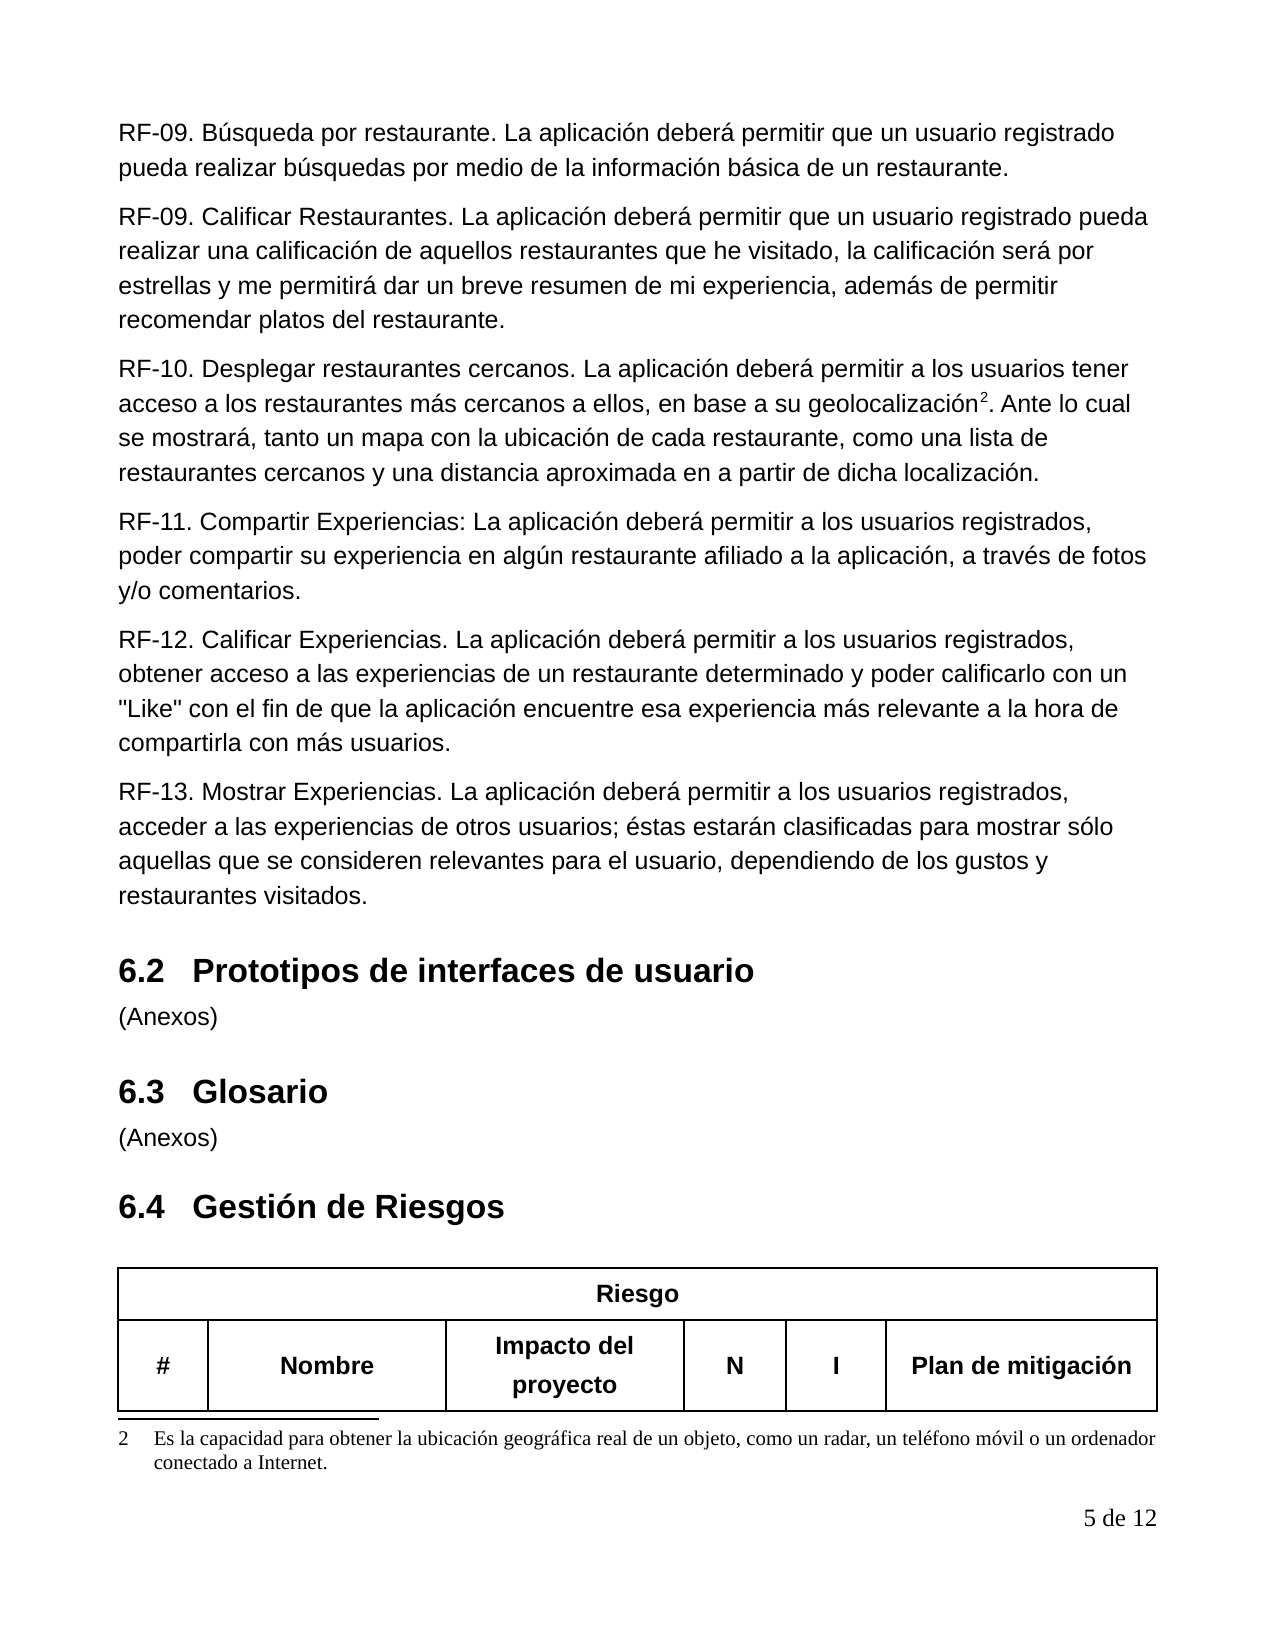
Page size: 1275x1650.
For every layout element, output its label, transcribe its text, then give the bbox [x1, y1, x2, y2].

text RF-12. Calificar Experiencias. La aplicación deberá permitir a los usuarios registrados, obtener acceso a las experiencias de un restaurante determinado y poder calificarlo con un "Like" con el fin de que la aplicación encuentre esa experiencia más relevante a la hora de compartirla con más usuarios. [118, 625, 1157, 757]
text Es la capacidad para obtener la ubicación geográfica real de un objeto, como un radar, un teléfono móvil o un ordenador conectado a Internet. [118, 1426, 1157, 1474]
text RF-11. Compartir Experiencias: La aplicación deberá permitir a los usuarios registrados, poder compartir su experiencia en algún restaurante afiliado a la aplicación, a través de fotos y/o comentarios. [118, 507, 1157, 604]
subtitle Glosario [118, 1072, 1157, 1110]
table_cell Plan de mitigación [887, 1321, 1156, 1410]
subtitle Prototipos de interfaces de usuario [118, 951, 1157, 989]
text RF-13. Mostrar Experiencias. La aplicación deberá permitir a los usuarios registrados, acceder a las experiencias de otros usuarios; éstas estarán clasificadas para mostrar sólo aquellas que se consideren relevantes para el usuario, dependiendo de los gustos y restaurantes visitados. [118, 777, 1157, 909]
text RF-10. Desplegar restaurantes cercanos. La aplicación deberá permitir a los usuarios tener acceso a los restaurantes más cercanos a ellos, en base a su geolocalización. Ante lo cual se mostrará, tanto un mapa con la ubicación de cada restaurante, como una lista de restaurantes cercanos y una distancia aproximada en a partir de dicha localización. [118, 354, 1157, 486]
text (Anexos) [118, 1123, 1157, 1151]
text (Anexos) [118, 1002, 1157, 1030]
table_cell I [787, 1321, 885, 1410]
table_cell Nombre [209, 1321, 445, 1410]
text RF-09. Búsqueda por restaurante. La aplicación deberá permitir que un usuario registrado pueda realizar búsquedas por medio de la información básica de un restaurante. [118, 118, 1157, 181]
table_header Riesgo [119, 1269, 1156, 1318]
table_cell Impacto del proyecto [447, 1321, 683, 1410]
subtitle Gestión de Riesgos [118, 1187, 1157, 1226]
text RF-09. Calificar Restaurantes. La aplicación deberá permitir que un usuario registrado pueda realizar una calificación de aquellos restaurantes que he visitado, la calificación será por estrellas y me permitirá dar un breve resumen de mi experiencia, además de permitir recomendar platos del restaurante. [118, 202, 1157, 334]
table_cell # [119, 1321, 207, 1410]
table_cell N [685, 1321, 785, 1410]
